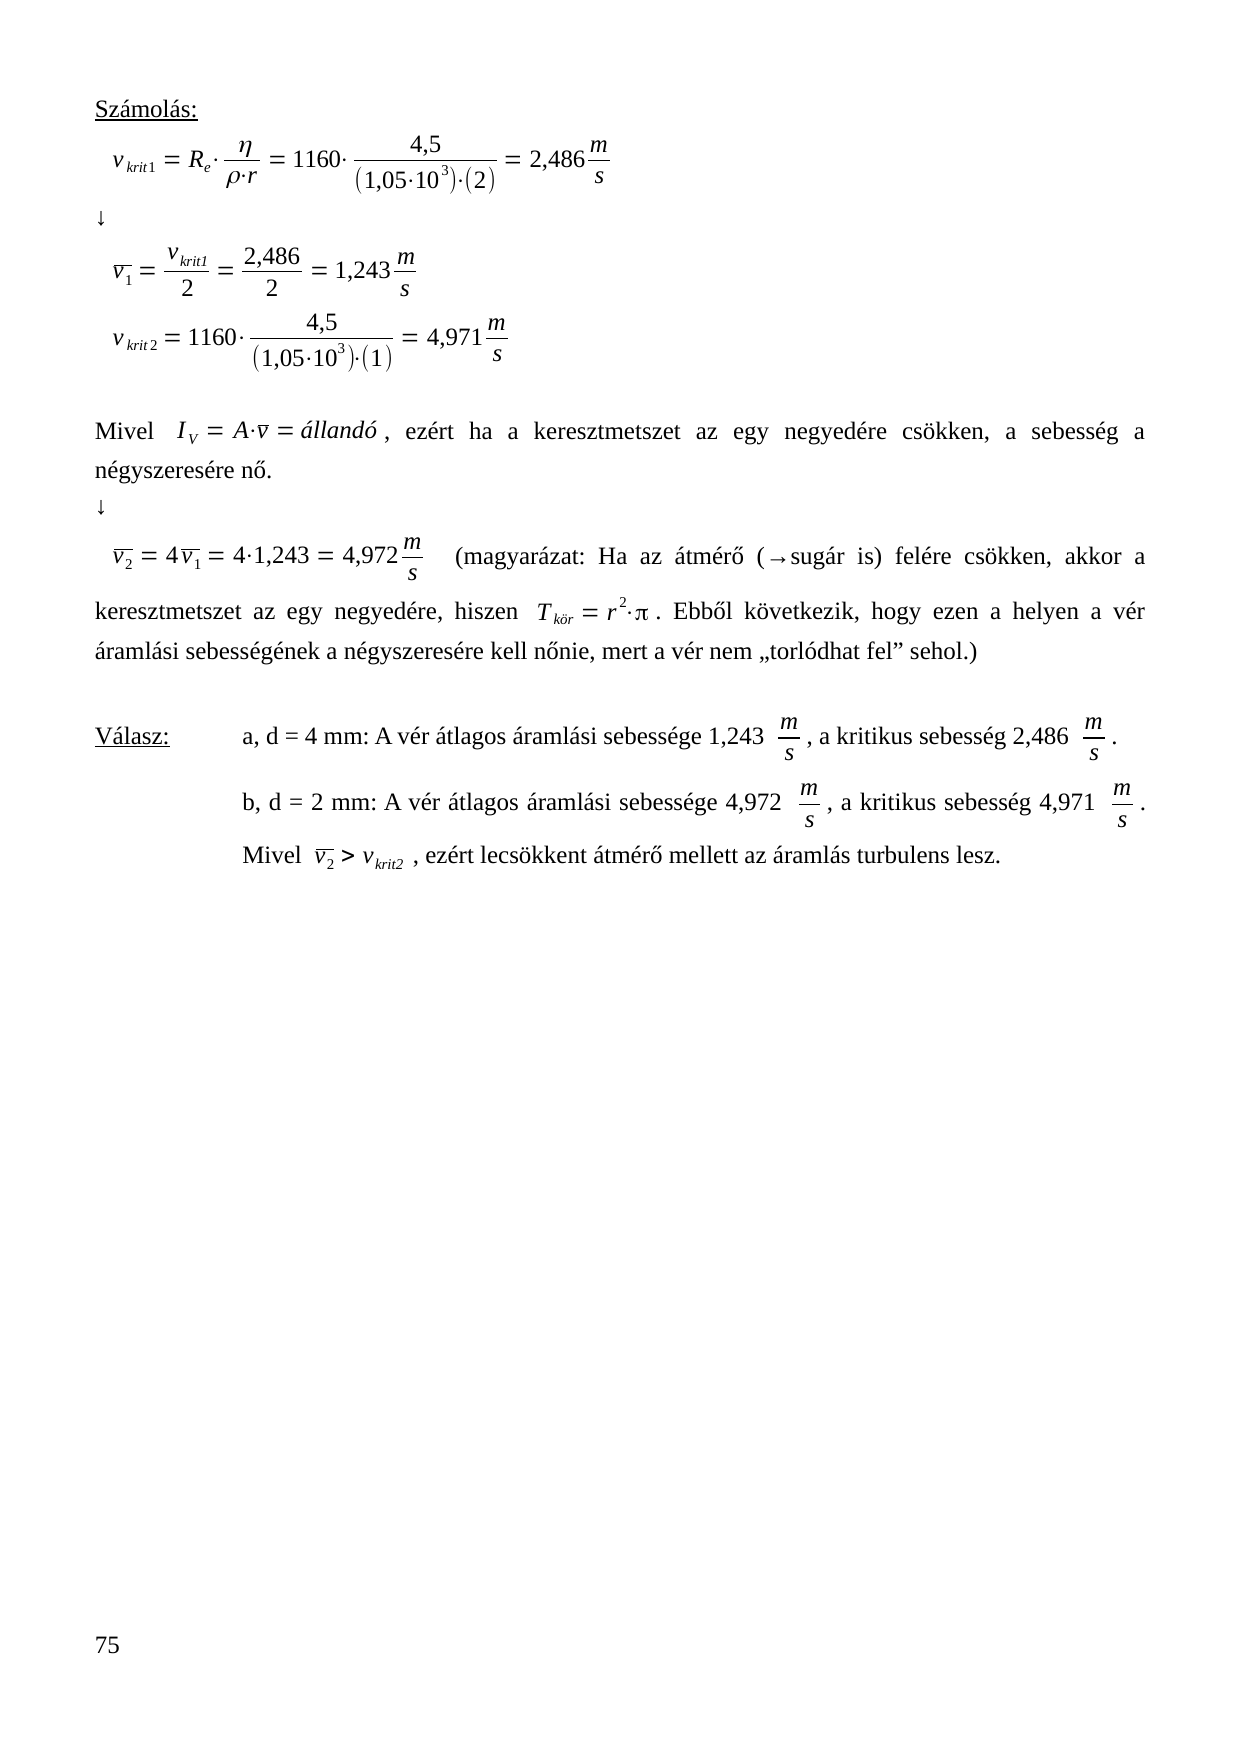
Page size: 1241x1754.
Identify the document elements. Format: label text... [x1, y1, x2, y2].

text ↓ [94, 491, 1146, 520]
text (magyarázat: Ha az átmérő (→sugár is) felére csökken, akkor a keresztmetszet az egy negyedére, hiszen . Ebből következik, hogy ezen a helyen a vér áramlási sebességének a négyszeresére kell nőnie, mert a vér nem „torlódhat fel” sehol.) [94, 527, 1146, 664]
text b, d = 2 mm: A vér átlagos áramlási sebessége 4,972 , a kritikus sebesség 4,971 . Mivel , ezért lecsökkent átmérő mellett az áramlás turbulens lesz. [94, 774, 1146, 873]
text Válasz: a, d = 4 mm: A vér átlagos áramlási sebessége 1,243 , a kritikus sebesség 2,486 . [94, 708, 1146, 767]
text ↓ [94, 202, 1146, 231]
text Mivel , ezért ha a keresztmetszet az egy negyedére csökken, a sebesség a négyszeresére nő. [94, 416, 1146, 484]
text Számolás: [94, 94, 1146, 123]
